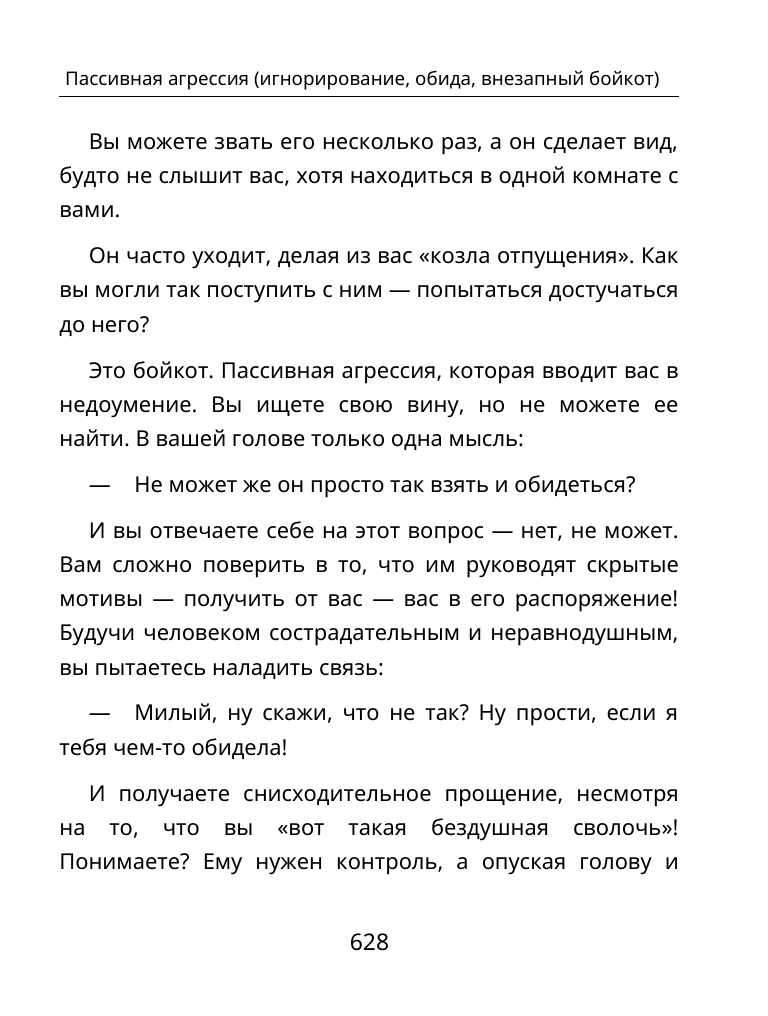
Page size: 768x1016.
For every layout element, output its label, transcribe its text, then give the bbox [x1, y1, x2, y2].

list Не может же он просто так взять и обидеться? [59, 469, 679, 499]
text И вы отвечаете себе на этот вопрос — нет, не может. Вам сложно поверить в то, что им руководят скрытые мотивы — получить от вас — вас в его распоряжение! Будучи человеком сострадательным и неравнодушным, вы пытаетесь наладить связь: [59, 515, 679, 681]
text Это бойкот. Пассивная агрессия, которая вводит вас в недоумение. Вы ищете свою вину, но не можете ее найти. В вашей голове только одна мысль: [59, 354, 679, 453]
list Милый, ну скажи, что не так? Ну прости, если я тебя чем-то обидела! [59, 697, 679, 761]
text И получаете снисходительное прощение, несмотря на то, что вы «вот такая бездушная сволочь»! Понимаете? Ему нужен контроль, а опуская голову и [59, 777, 679, 876]
text Вы можете звать его несколько раз, а он сделает вид, будто не слышит вас, хотя находиться в одной комнате с вами. [59, 126, 679, 224]
text Он часто уходит, делая из вас «козла отпущения». Как вы могли так поступить с ним — попытаться достучаться до него? [59, 240, 679, 338]
